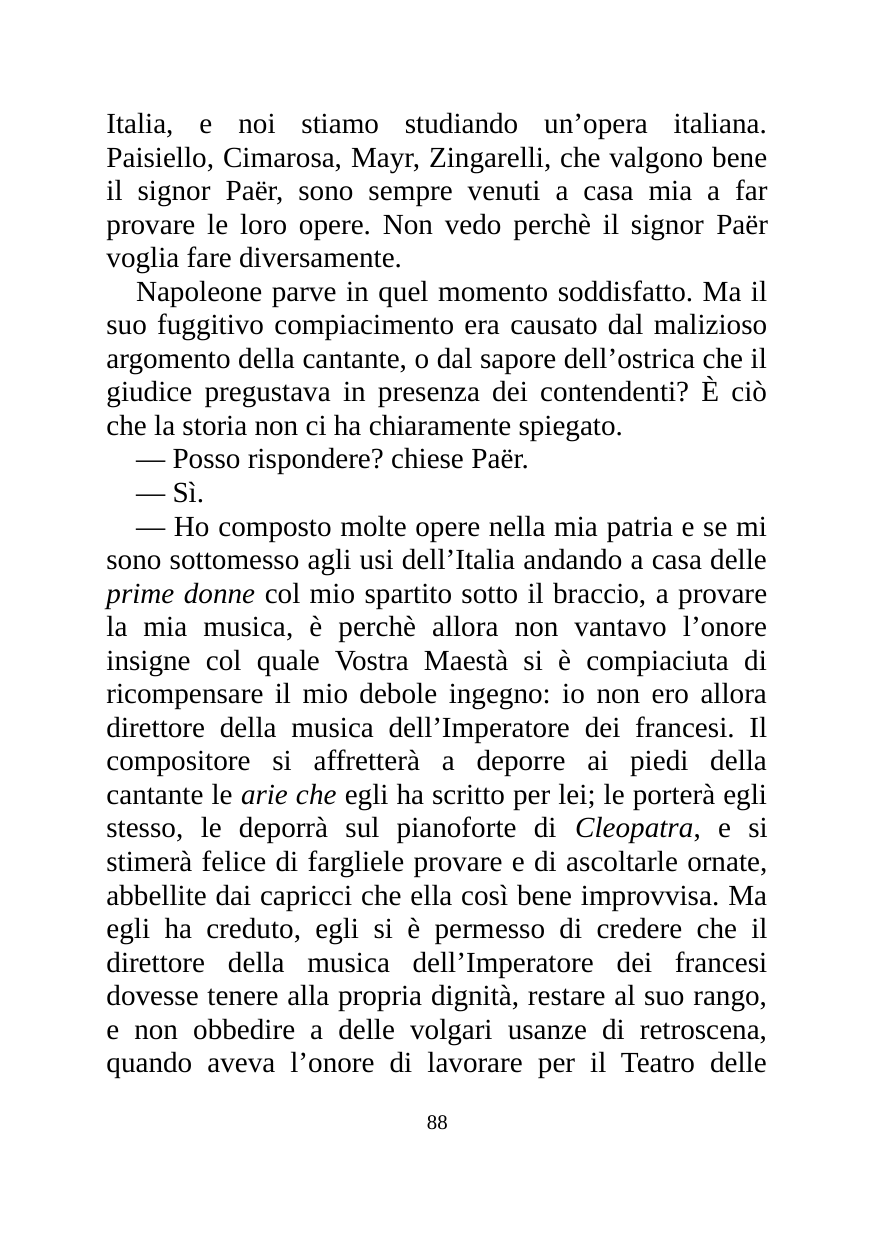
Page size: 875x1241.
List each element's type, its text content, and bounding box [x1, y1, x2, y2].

text — Ho composto molte opere nella mia patria e se mi sono sottomesso agli usi dell’Italia andando a casa delle prime donne col mio spartito sotto il braccio, a provare la mia musica, è perchè allora non vantavo l’onore insigne col quale Vostra Maestà si è compiaciuta di ricompensare il mio debole ingegno: io non ero allora direttore della musica dell’Imperatore dei francesi. Il compositore si affretterà a deporre ai piedi della cantante le arie che egli ha scritto per lei; le porterà egli stesso, le deporrà sul pianoforte di Cleopatra, e si stimerà felice di fargliele provare e di ascoltarle ornate, abbellite dai capricci che ella così bene improvvisa. Ma egli ha creduto, egli si è permesso di credere che il direttore della musica dell’Imperatore dei francesi dovesse tenere alla propria dignità, restare al suo rango, e non obbedire a delle volgari usanze di retroscena, quando aveva l’onore di lavorare per il Teatro delle [106, 509, 768, 1079]
text Napoleone parve in quel momento soddisfatto. Ma il suo fuggitivo compiacimento era causato dal malizioso argomento della cantante, o dal sapore dell’ostrica che il giudice pregustava in presenza dei contendenti? È ciò che la storia non ci ha chiaramente spiegato. [106, 274, 768, 442]
text Italia, e noi stiamo studiando un’opera italiana. Paisiello, Cimarosa, Mayr, Zingarelli, che valgono bene il signor Paër, sono sempre venuti a casa mia a far provare le loro opere. Non vedo perchè il signor Paër voglia fare diversamente. [106, 106, 768, 274]
text — Sì. [106, 475, 768, 509]
text — Posso rispondere? chiese Paër. [106, 442, 768, 475]
